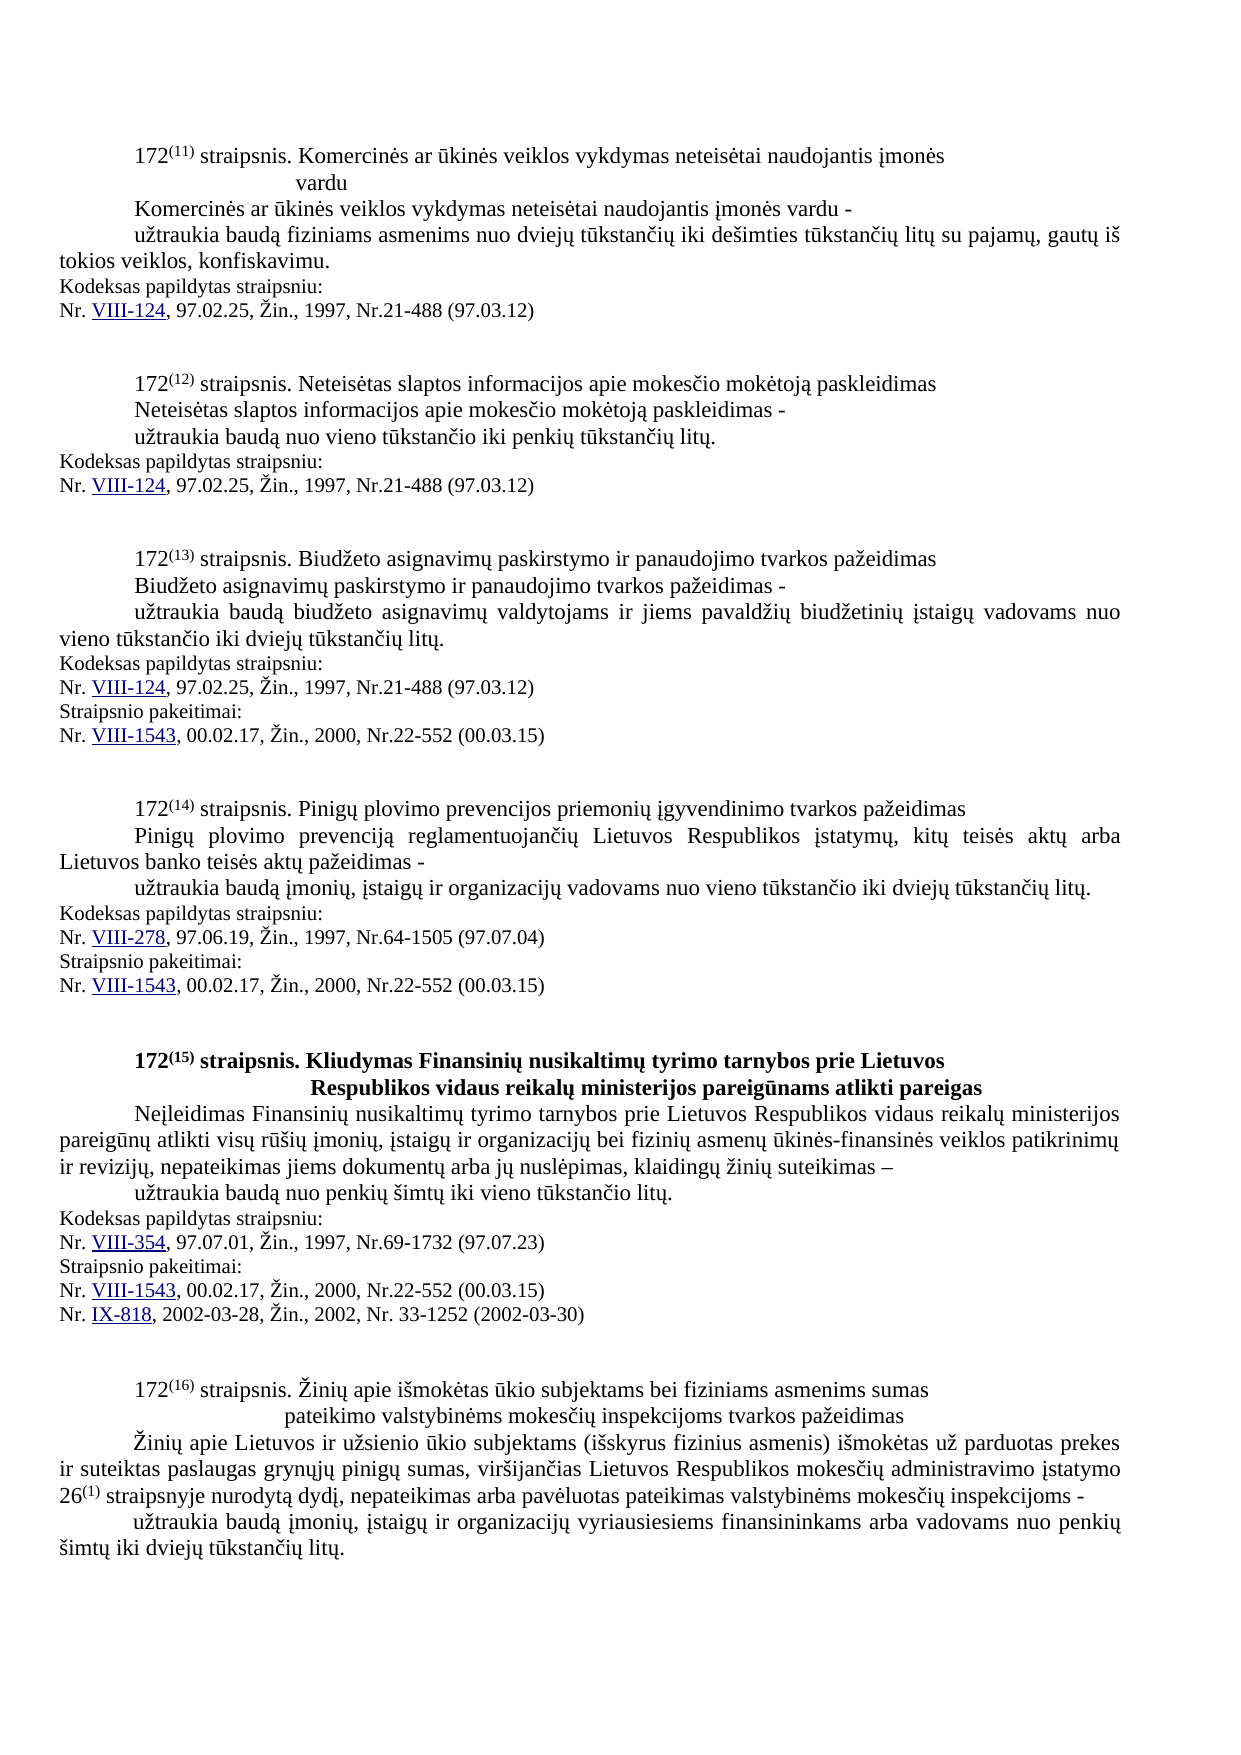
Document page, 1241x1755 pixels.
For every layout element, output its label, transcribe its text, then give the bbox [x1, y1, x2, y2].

text Pinigų plovimo prevenciją reglamentuojančių Lietuvos Respublikos įstatymų, kitų teisės aktų arba Lietuvos banko teisės aktų pažeidimas - [59, 822, 1122, 874]
text Nr. VIII-278, 97.06.19, Žin., 1997, Nr.64-1505 (97.07.04) [59, 925, 1122, 949]
text užtraukia baudą nuo vieno tūkstančio iki penkių tūkstančių litų. [59, 423, 1122, 449]
text užtraukia baudą nuo penkių šimtų iki vieno tūkstančio litų. [59, 1179, 1122, 1206]
text 172(12) straipsnis. Neteisėtas slaptos informacijos apie mokesčio mokėtoją paskleidimas [59, 370, 1122, 397]
text Nr. VIII-124, 97.02.25, Žin., 1997, Nr.21-488 (97.03.12) [59, 298, 1122, 322]
text Nr. VIII-354, 97.07.01, Žin., 1997, Nr.69-1732 (97.07.23) [59, 1229, 1122, 1254]
text Kodeksas papildytas straipsniu: [59, 1206, 1122, 1229]
text užtraukia baudą įmonių, įstaigų ir organizacijų vyriausiesiems finansininkams arba vadovams nuo penkių šimtų iki dviejų tūkstančių litų. [59, 1508, 1122, 1561]
text Respublikos vidaus reikalų ministerijos pareigūnams atlikti pareigas [310, 1074, 1121, 1100]
text Kodeksas papildytas straipsniu: [59, 449, 1122, 473]
text užtraukia baudą biudžeto asignavimų valdytojams ir jiems pavaldžių biudžetinių įstaigų vadovams nuo vieno tūkstančio iki dviejų tūkstančių litų. [59, 598, 1122, 651]
text Nr. IX-818, 2002-03-28, Žin., 2002, Nr. 33-1252 (2002-03-30) [59, 1302, 1122, 1326]
text pateikimo valstybinėms mokesčių inspekcijoms tvarkos pažeidimas [284, 1403, 1122, 1429]
text 172(16) straipsnis. Žinių apie išmokėtas ūkio subjektams bei fiziniams asmenims sumas [134, 1376, 1122, 1403]
text Neįleidimas Finansinių nusikaltimų tyrimo tarnybos prie Lietuvos Respublikos vidaus reikalų ministerijos pareigūnų atlikti visų rūšių įmonių, įstaigų ir organizacijų bei fizinių asmenų ūkinės-finansinės veiklos patikrinimų ir revizijų, nepateikimas jiems dokumentų arba jų nuslėpimas, klaidingų žinių suteikimas – [59, 1100, 1121, 1179]
text 172(11) straipsnis. Komercinės ar ūkinės veiklos vykdymas neteisėtai naudojantis įmonės [59, 142, 1122, 168]
text užtraukia baudą įmonių, įstaigų ir organizacijų vadovams nuo vieno tūkstančio iki dviejų tūkstančių litų. [59, 874, 1122, 901]
text Komercinės ar ūkinės veiklos vykdymas neteisėtai naudojantis įmonės vardu - [59, 195, 1122, 221]
text Nr. VIII-1543, 00.02.17, Žin., 2000, Nr.22-552 (00.03.15) [59, 723, 1122, 747]
text 172(15) straipsnis. Kliudymas Finansinių nusikaltimų tyrimo tarnybos prie Lietuvos [134, 1047, 1121, 1074]
text Nr. VIII-1543, 00.02.17, Žin., 2000, Nr.22-552 (00.03.15) [59, 973, 1122, 997]
text užtraukia baudą fiziniams asmenims nuo dviejų tūkstančių iki dešimties tūkstančių litų su pajamų, gautų iš tokios veiklos, konfiskavimu. [59, 221, 1122, 274]
text Nr. VIII-124, 97.02.25, Žin., 1997, Nr.21-488 (97.03.12) [59, 675, 1122, 699]
text Nr. VIII-1543, 00.02.17, Žin., 2000, Nr.22-552 (00.03.15) [59, 1278, 1122, 1302]
text Nr. VIII-124, 97.02.25, Žin., 1997, Nr.21-488 (97.03.12) [59, 473, 1122, 497]
text Kodeksas papildytas straipsniu: [59, 274, 1122, 298]
text 172(13) straipsnis. Biudžeto asignavimų paskirstymo ir panaudojimo tvarkos pažeidimas [134, 546, 1122, 572]
text Žinių apie Lietuvos ir užsienio ūkio subjektams (išskyrus fizinius asmenis) išmokėtas už parduotas prekes ir suteiktas paslaugas grynųjų pinigų sumas, viršijančias Lietuvos Respublikos mokesčių administravimo įstatymo 26(1) straipsnyje nurodytą dydį, nepateikimas arba pavėluotas pateikimas valstybinėms mokesčių inspekcijoms - [59, 1429, 1122, 1508]
text Kodeksas papildytas straipsniu: [59, 901, 1122, 925]
text Biudžeto asignavimų paskirstymo ir panaudojimo tvarkos pažeidimas - [59, 572, 1122, 598]
text Straipsnio pakeitimai: [59, 949, 1122, 973]
text 172(14) straipsnis. Pinigų plovimo prevencijos priemonių įgyvendinimo tvarkos pažeidimas [134, 795, 1122, 822]
text Kodeksas papildytas straipsniu: [59, 651, 1122, 675]
text vardu [59, 168, 1122, 195]
text Neteisėtas slaptos informacijos apie mokesčio mokėtoją paskleidimas - [59, 397, 1122, 423]
text Straipsnio pakeitimai: [59, 699, 1122, 723]
text Straipsnio pakeitimai: [59, 1254, 1122, 1278]
